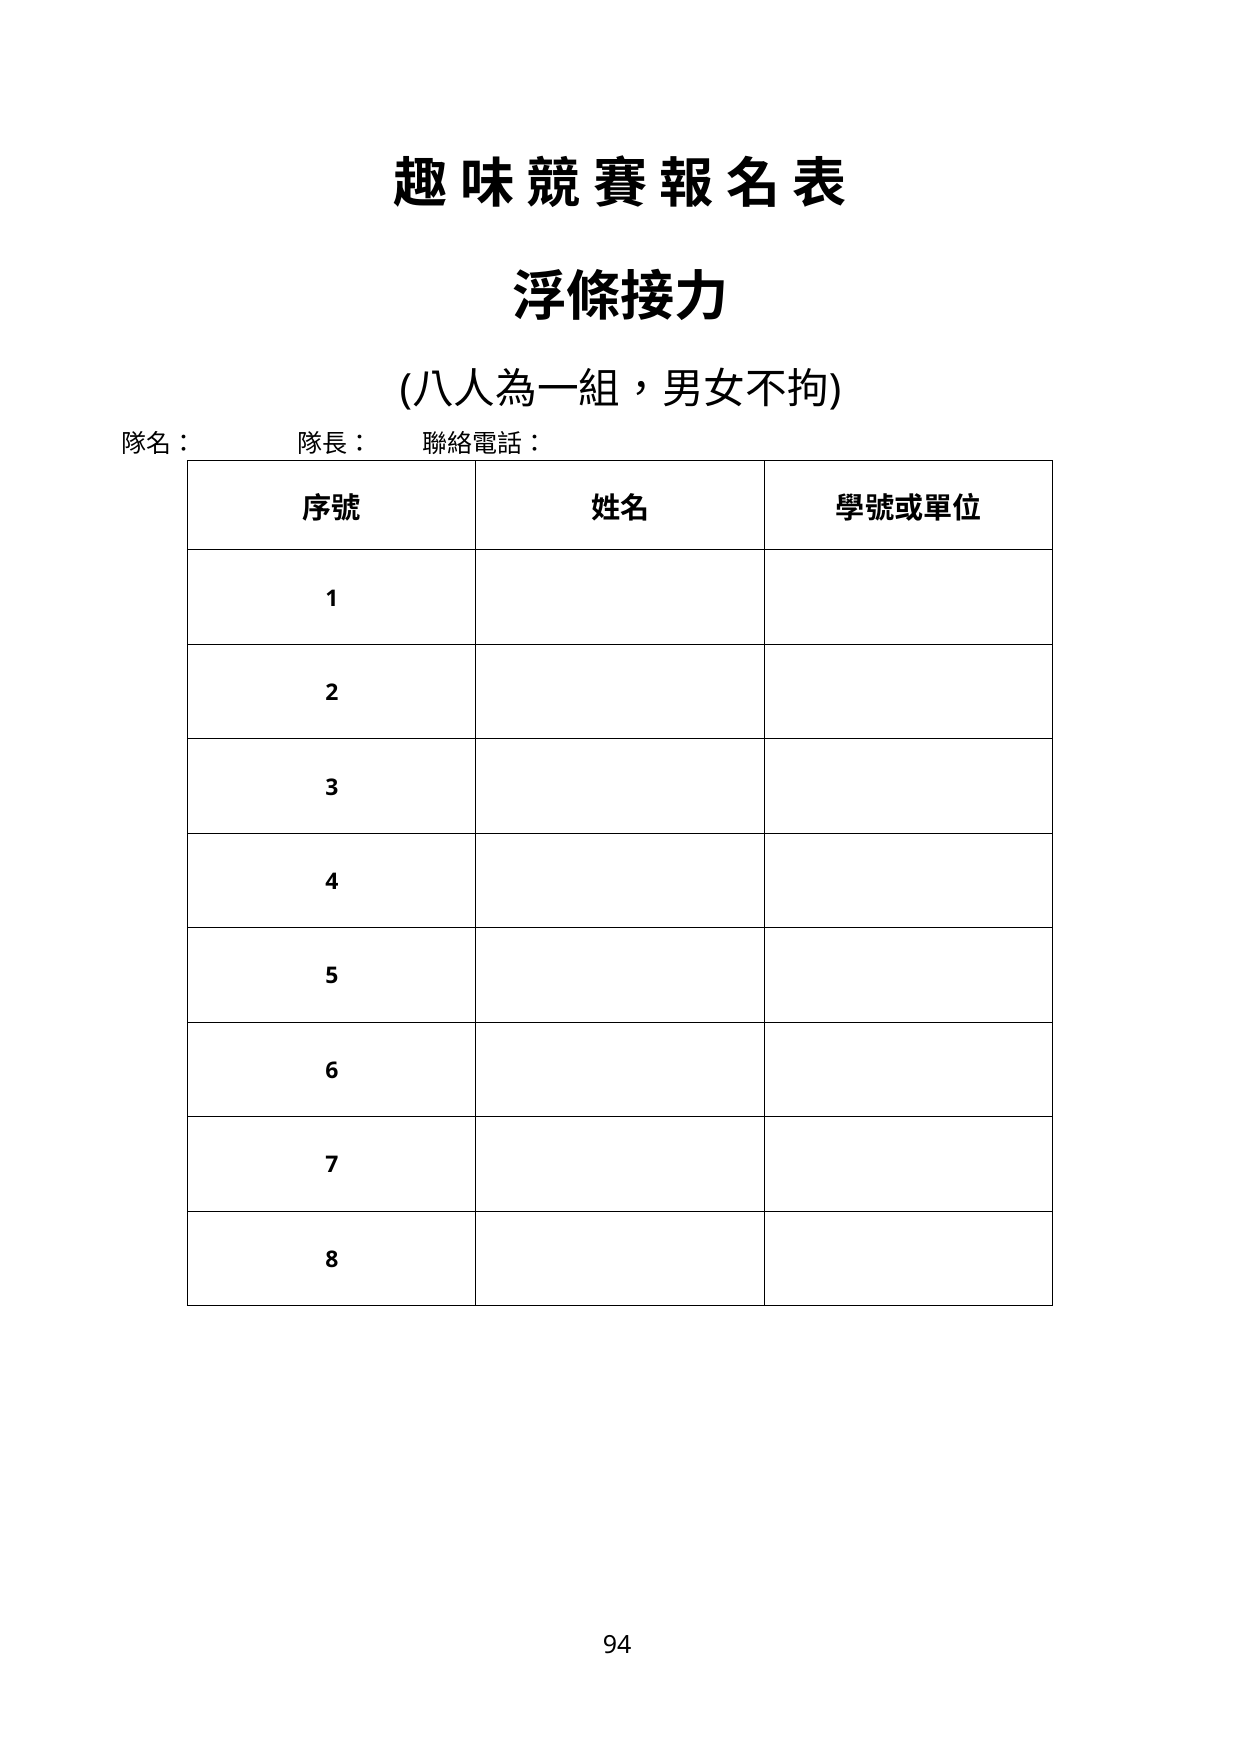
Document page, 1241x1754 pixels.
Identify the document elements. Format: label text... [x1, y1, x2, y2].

table_cell [476, 739, 764, 833]
table_cell [765, 928, 1052, 1022]
table_cell 8 [188, 1212, 475, 1305]
table_cell [476, 550, 764, 644]
table_cell [765, 645, 1052, 738]
table_cell [476, 1212, 764, 1305]
table_cell [476, 1117, 764, 1211]
text 隊名： 隊長： 聯絡電話： [43, 423, 1122, 460]
table_cell [476, 645, 764, 738]
table_header 姓名 [476, 461, 764, 549]
table_cell [476, 928, 764, 1022]
table_cell 6 [188, 1023, 475, 1116]
table_cell [765, 1212, 1052, 1305]
table_cell [476, 1023, 764, 1116]
text 趣 味 競 賽 報 名 表 [118, 123, 1122, 235]
table_cell 4 [188, 834, 475, 927]
table_cell [765, 834, 1052, 927]
table_cell [765, 550, 1052, 644]
table_cell [765, 1023, 1052, 1116]
table_cell 7 [188, 1117, 475, 1211]
text (八人為一組，男女不拘) [118, 348, 1122, 423]
table_cell [476, 834, 764, 927]
table_cell 1 [188, 550, 475, 644]
table_cell 3 [188, 739, 475, 833]
table_cell 5 [188, 928, 475, 1022]
table_header 學號或單位 [765, 461, 1052, 549]
text 浮條接力 [118, 235, 1122, 348]
table_cell [765, 1117, 1052, 1211]
table_cell 2 [188, 645, 475, 738]
table_header 序號 [188, 461, 475, 549]
table_cell [765, 739, 1052, 833]
